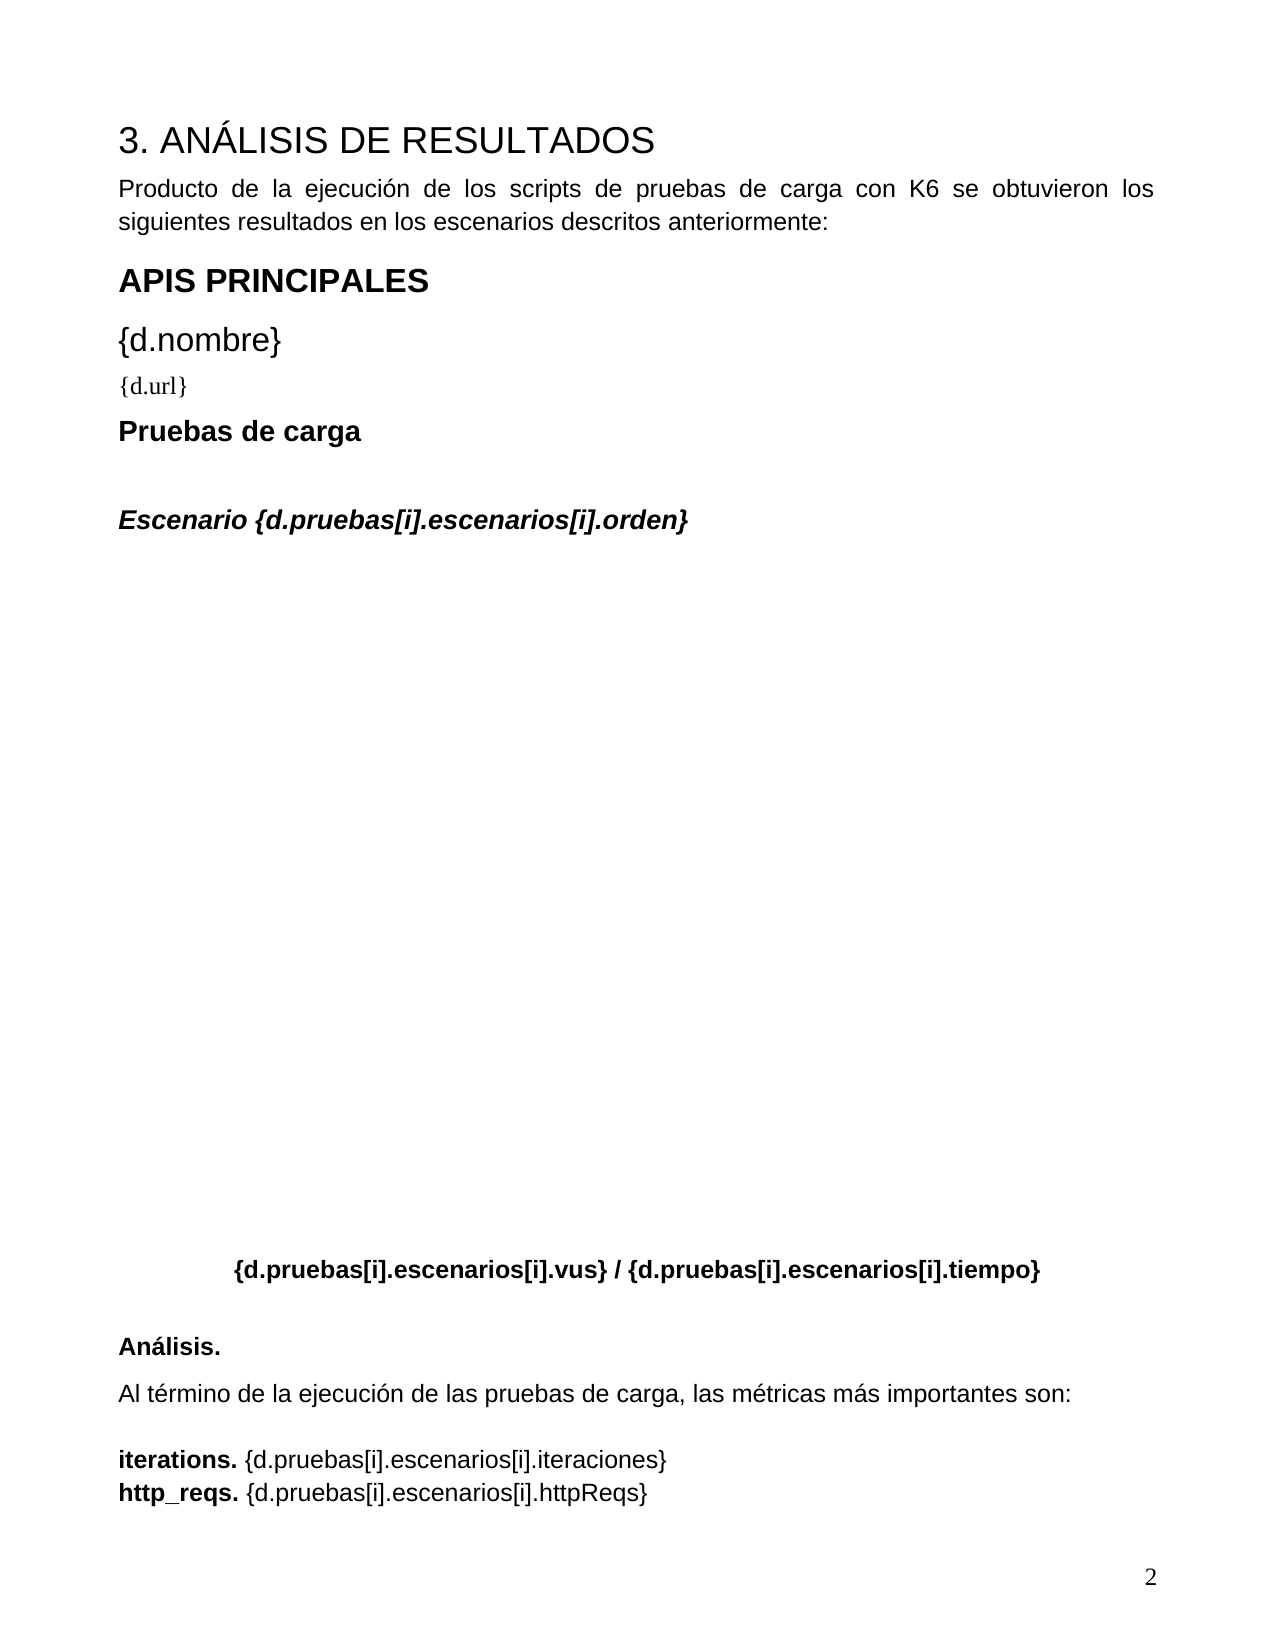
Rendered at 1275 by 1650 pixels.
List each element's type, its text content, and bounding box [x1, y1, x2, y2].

text {d.pruebas[i].escenarios[i].vus} / {d.pruebas[i].escenarios[i].tiempo} [118, 1255, 1157, 1284]
picture [139, 591, 775, 1227]
text http_reqs. {d.pruebas[i].escenarios[i].httpReqs} [118, 1478, 1157, 1507]
subtitle 3. ANÁLISIS DE RESULTADOS [118, 118, 1157, 161]
text iterations. {d.pruebas[i].escenarios[i].iteraciones} [118, 1445, 1157, 1474]
subtitle Pruebas de carga [118, 414, 1157, 448]
subtitle APIS PRINCIPALES [118, 261, 1157, 299]
text {d.url} [118, 371, 1157, 399]
subtitle Escenario {d.pruebas[i].escenarios[i].orden} [118, 504, 1157, 535]
text Producto de la ejecución de los scripts de pruebas de carga con K6 se obtuvieron los siguientes resultados en los escenarios descritos anteriormente: [118, 174, 1157, 236]
subtitle {d.nombre} [118, 320, 1157, 358]
text Al término de la ejecución de las pruebas de carga, las métricas más importantes son: [118, 1379, 1157, 1408]
text Análisis. [118, 1332, 1157, 1360]
